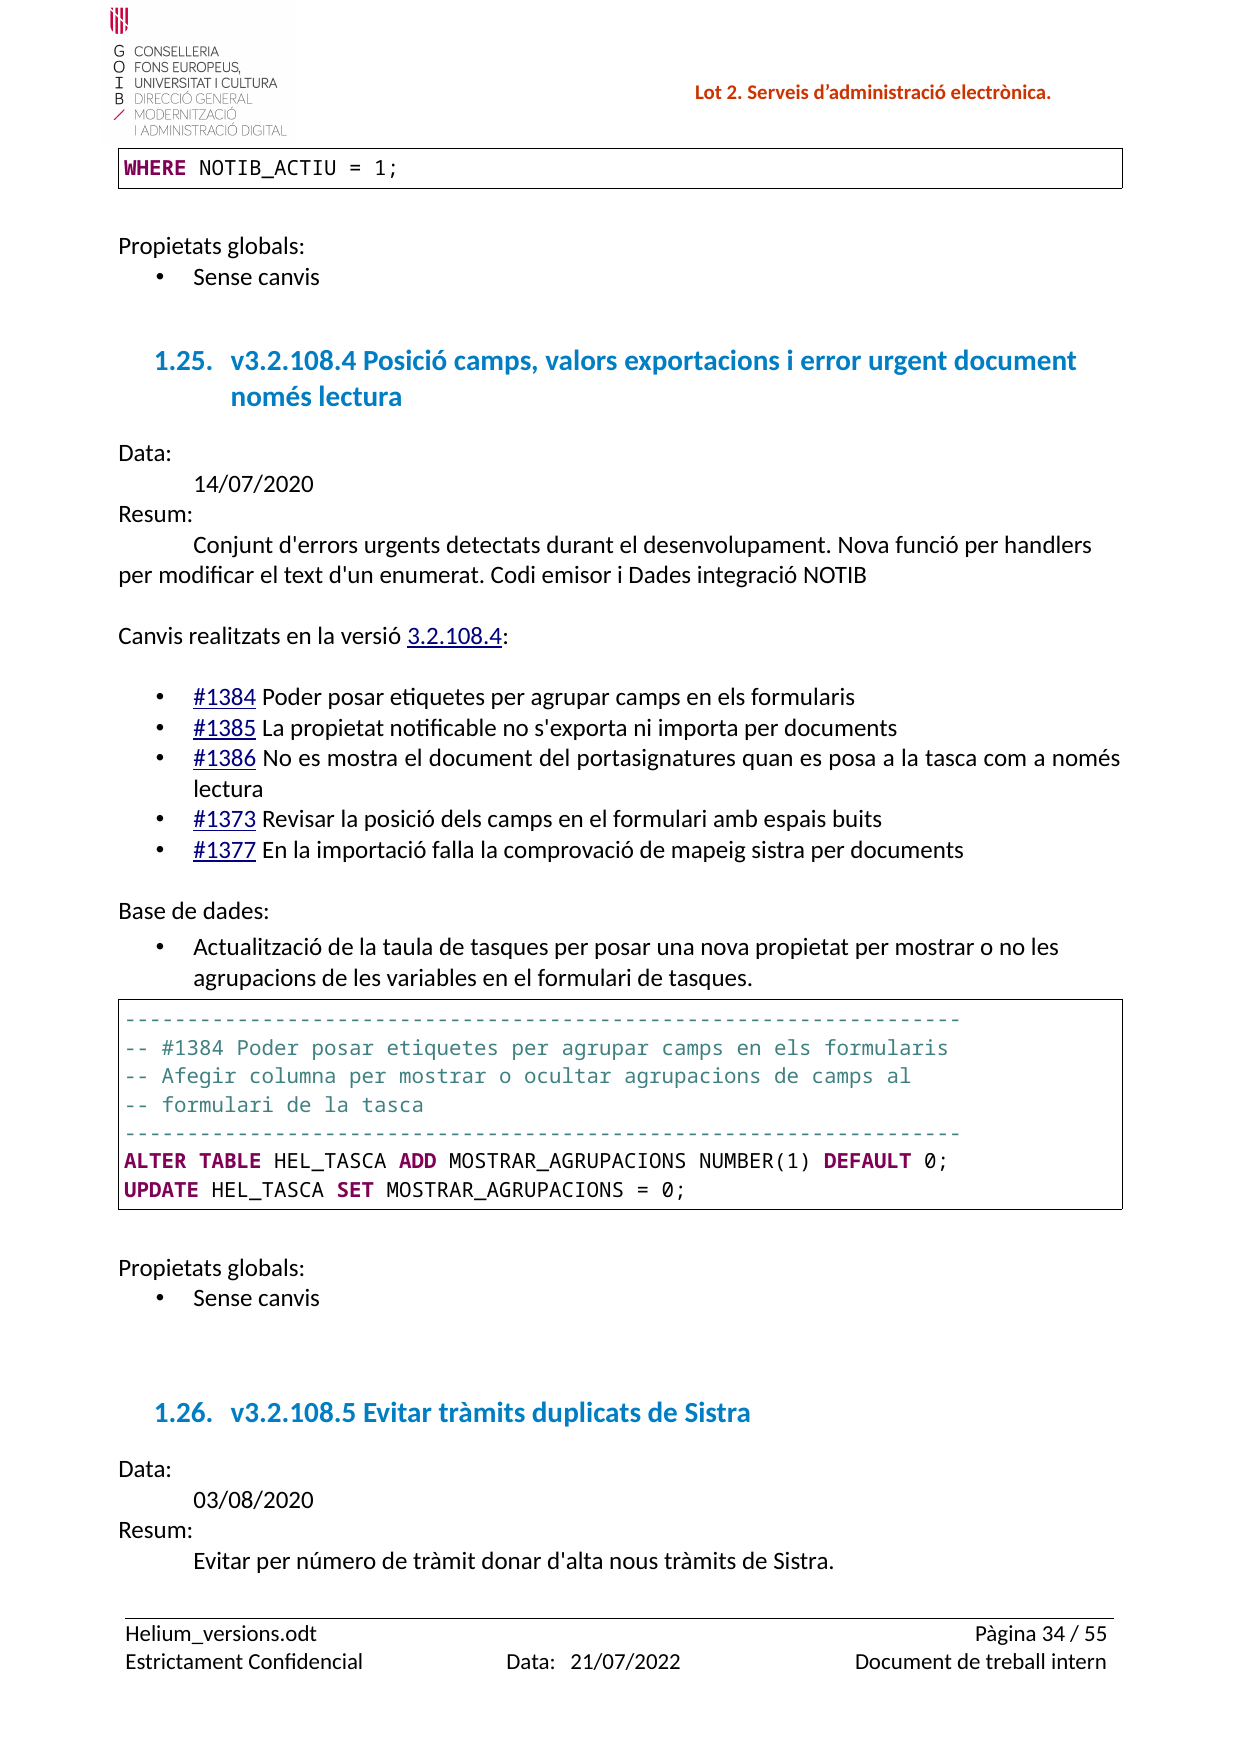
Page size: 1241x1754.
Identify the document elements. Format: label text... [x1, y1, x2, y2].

list #1377 En la importació falla la comprovació de mapeig sistra per documents [156, 834, 1122, 864]
text Propietats globals: [118, 230, 1122, 261]
text Conjunt d'errors urgents detectats durant el desenvolupament. Nova funció per handlers per modificar el text d'un enumerat. Codi emisor i Dades integració NOTIB [118, 529, 1122, 590]
list #1384 Poder posar etiquetes per agrupar camps en els formularis [156, 681, 1122, 712]
list Sense canvis [156, 261, 1122, 291]
picture [100, 0, 297, 144]
subtitle v3.2.108.4 Posició camps, valors exportacions i error urgent document només lectura [153, 342, 1122, 414]
text Propietats globals: [118, 1252, 1122, 1282]
text 03/08/2020 [118, 1484, 1122, 1515]
text Base de dades: [118, 895, 1122, 926]
text 14/07/2020 [118, 468, 1122, 498]
text Data: [118, 437, 1122, 468]
text Evitar per número de tràmit donar d'alta nous tràmits de Sistra. [118, 1545, 1122, 1576]
text Resum: [118, 1515, 1122, 1545]
table_header WHERE NOTIB_ACTIU = 1; [119, 149, 1122, 188]
list Sense canvis [156, 1282, 1122, 1313]
list #1373 Revisar la posició dels camps en el formulari amb espais buits [156, 803, 1122, 834]
list #1386 No es mostra el document del portasignatures quan es posa a la tasca com a només lectura [156, 742, 1122, 803]
text Resum: [118, 498, 1122, 529]
list Actualització de la taula de tasques per posar una nova propietat per mostrar o no les agrupacions de les variables en el formulari de tasques. [156, 932, 1122, 993]
list #1385 La propietat notificable no s'exporta ni importa per documents [156, 712, 1122, 742]
subtitle v3.2.108.5 Evitar tràmits duplicats de Sistra [153, 1394, 1122, 1430]
text Canvis realitzats en la versió 3.2.108.4: [118, 620, 1122, 651]
text Data: [118, 1454, 1122, 1484]
table_header ------------------------------------------------------------------- -- #1384 Poder posar etiquetes per agrupar camps en els formularis -- Afegir columna per mostrar o ocultar agrupacions de camps al -- formulari de la tasca ------------------------------------------------------------------- ALTER TABLE HEL_TASCA ADD MOSTRAR_AGRUPACIONS NUMBER(1) DEFAULT 0; UPDATE HEL_TASCA SET MOSTRAR_AGRUPACIONS = 0; [119, 1000, 1122, 1209]
